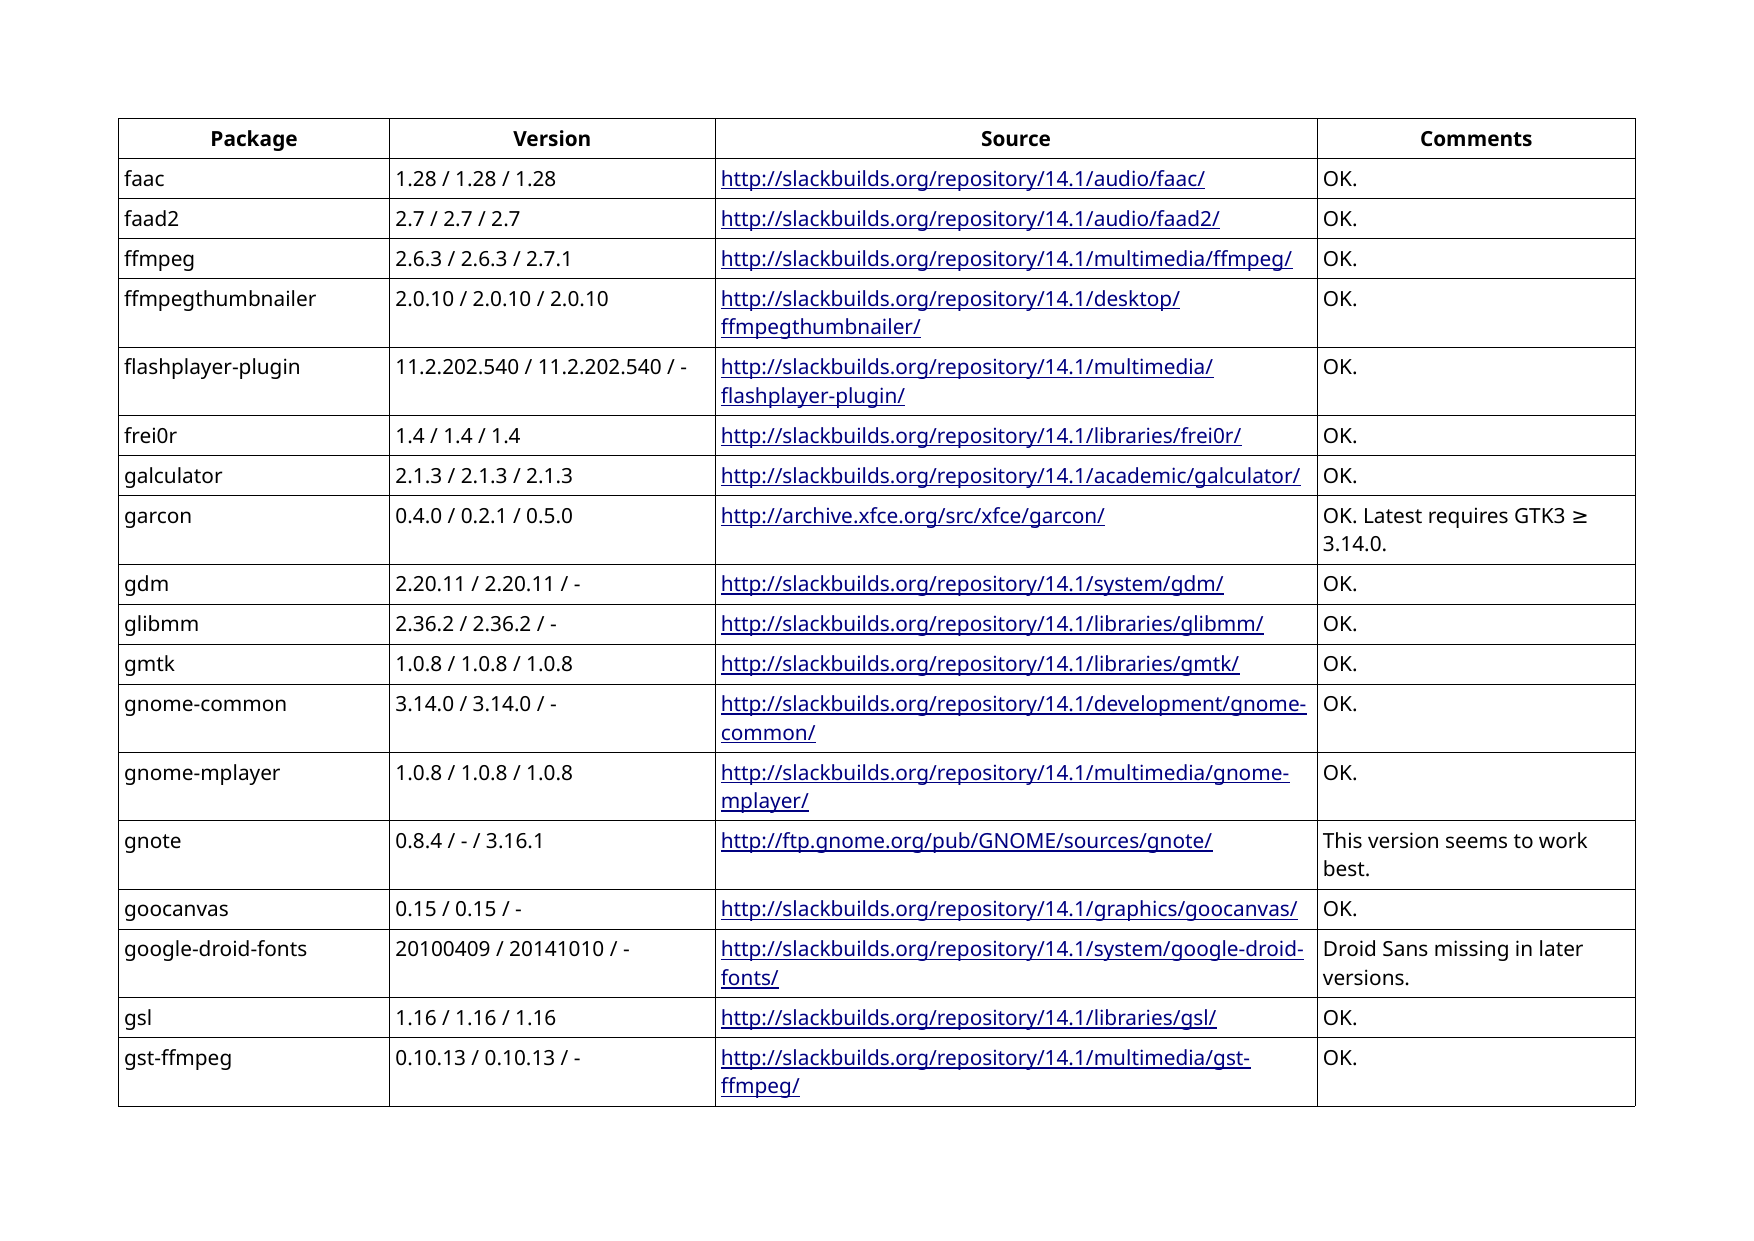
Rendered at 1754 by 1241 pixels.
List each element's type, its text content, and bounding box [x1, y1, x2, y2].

table_cell gst-ffmpeg [119, 1038, 389, 1106]
table_cell OK. [1318, 998, 1635, 1037]
table_cell ffmpeg [119, 239, 389, 278]
table_cell glibmm [119, 605, 389, 643]
table_cell ffmpegthumbnailer [119, 279, 389, 347]
table_header Package [119, 119, 389, 158]
table_cell OK. [1318, 416, 1635, 455]
table_cell 1.0.8 / 1.0.8 / 1.0.8 [390, 645, 715, 683]
table_cell http://slackbuilds.org/repository/14.1/development/gnome-common/ [716, 685, 1317, 752]
table_cell gnote [119, 821, 389, 889]
table_cell 2.7 / 2.7 / 2.7 [390, 199, 715, 238]
table_cell galculator [119, 456, 389, 495]
table_cell http://archive.xfce.org/src/xfce/garcon/ [716, 496, 1317, 563]
table_cell 2.1.3 / 2.1.3 / 2.1.3 [390, 456, 715, 495]
table_cell http://slackbuilds.org/repository/14.1/audio/faac/ [716, 159, 1317, 198]
table_header Version [390, 119, 715, 158]
table_cell gnome-common [119, 685, 389, 752]
table_cell 20100409 / 20141010 / - [390, 930, 715, 997]
table_cell OK. [1318, 279, 1635, 347]
table_cell http://slackbuilds.org/repository/14.1/libraries/frei0r/ [716, 416, 1317, 455]
table_cell http://slackbuilds.org/repository/14.1/desktop/ffmpegthumbnailer/ [716, 279, 1317, 347]
table_cell 2.36.2 / 2.36.2 / - [390, 605, 715, 643]
table_cell gmtk [119, 645, 389, 683]
table_cell OK. [1318, 890, 1635, 929]
table_cell http://slackbuilds.org/repository/14.1/multimedia/ffmpeg/ [716, 239, 1317, 278]
table_cell OK. [1318, 199, 1635, 238]
table_cell faac [119, 159, 389, 198]
table_cell 1.4 / 1.4 / 1.4 [390, 416, 715, 455]
table_cell http://slackbuilds.org/repository/14.1/system/gdm/ [716, 565, 1317, 603]
table_cell OK. [1318, 605, 1635, 643]
table_cell http://slackbuilds.org/repository/14.1/multimedia/gnome-mplayer/ [716, 753, 1317, 820]
table_cell http://ftp.gnome.org/pub/GNOME/sources/gnote/ [716, 821, 1317, 889]
table_cell 3.14.0 / 3.14.0 / - [390, 685, 715, 752]
table_cell http://slackbuilds.org/repository/14.1/multimedia/flashplayer-plugin/ [716, 348, 1317, 415]
table_cell OK. [1318, 239, 1635, 278]
table_cell 2.0.10 / 2.0.10 / 2.0.10 [390, 279, 715, 347]
table_header Source [716, 119, 1317, 158]
table_cell http://slackbuilds.org/repository/14.1/system/google-droid-fonts/ [716, 930, 1317, 997]
table_cell OK. [1318, 1038, 1635, 1106]
table_cell garcon [119, 496, 389, 563]
table_cell OK. [1318, 456, 1635, 495]
table_cell frei0r [119, 416, 389, 455]
table_cell faad2 [119, 199, 389, 238]
table_cell OK. [1318, 565, 1635, 603]
table_cell 0.4.0 / 0.2.1 / 0.5.0 [390, 496, 715, 563]
table_cell 0.15 / 0.15 / - [390, 890, 715, 929]
table_cell goocanvas [119, 890, 389, 929]
table_cell http://slackbuilds.org/repository/14.1/libraries/glibmm/ [716, 605, 1317, 643]
table_cell http://slackbuilds.org/repository/14.1/libraries/gmtk/ [716, 645, 1317, 683]
table_cell 11.2.202.540 / 11.2.202.540 / - [390, 348, 715, 415]
table_cell 0.8.4 / - / 3.16.1 [390, 821, 715, 889]
table_cell 0.10.13 / 0.10.13 / - [390, 1038, 715, 1106]
table_cell http://slackbuilds.org/repository/14.1/academic/galculator/ [716, 456, 1317, 495]
table_cell OK. [1318, 159, 1635, 198]
table_cell This version seems to work best. [1318, 821, 1635, 889]
table_cell 2.20.11 / 2.20.11 / - [390, 565, 715, 603]
table_cell OK. [1318, 685, 1635, 752]
table_cell 1.0.8 / 1.0.8 / 1.0.8 [390, 753, 715, 820]
table_cell 2.6.3 / 2.6.3 / 2.7.1 [390, 239, 715, 278]
table_cell http://slackbuilds.org/repository/14.1/graphics/goocanvas/ [716, 890, 1317, 929]
table_cell gdm [119, 565, 389, 603]
table_cell gsl [119, 998, 389, 1037]
table_header Comments [1318, 119, 1635, 158]
table_cell OK. Latest requires GTK3 ≥ 3.14.0. [1318, 496, 1635, 563]
table_cell gnome-mplayer [119, 753, 389, 820]
table_cell http://slackbuilds.org/repository/14.1/libraries/gsl/ [716, 998, 1317, 1037]
table_cell http://slackbuilds.org/repository/14.1/audio/faad2/ [716, 199, 1317, 238]
table_cell Droid Sans missing in later versions. [1318, 930, 1635, 997]
table_cell http://slackbuilds.org/repository/14.1/multimedia/gst-ffmpeg/ [716, 1038, 1317, 1106]
table_cell OK. [1318, 645, 1635, 683]
table_cell flashplayer-plugin [119, 348, 389, 415]
table_cell 1.16 / 1.16 / 1.16 [390, 998, 715, 1037]
table_cell OK. [1318, 348, 1635, 415]
table_cell google-droid-fonts [119, 930, 389, 997]
table_cell OK. [1318, 753, 1635, 820]
table_cell 1.28 / 1.28 / 1.28 [390, 159, 715, 198]
